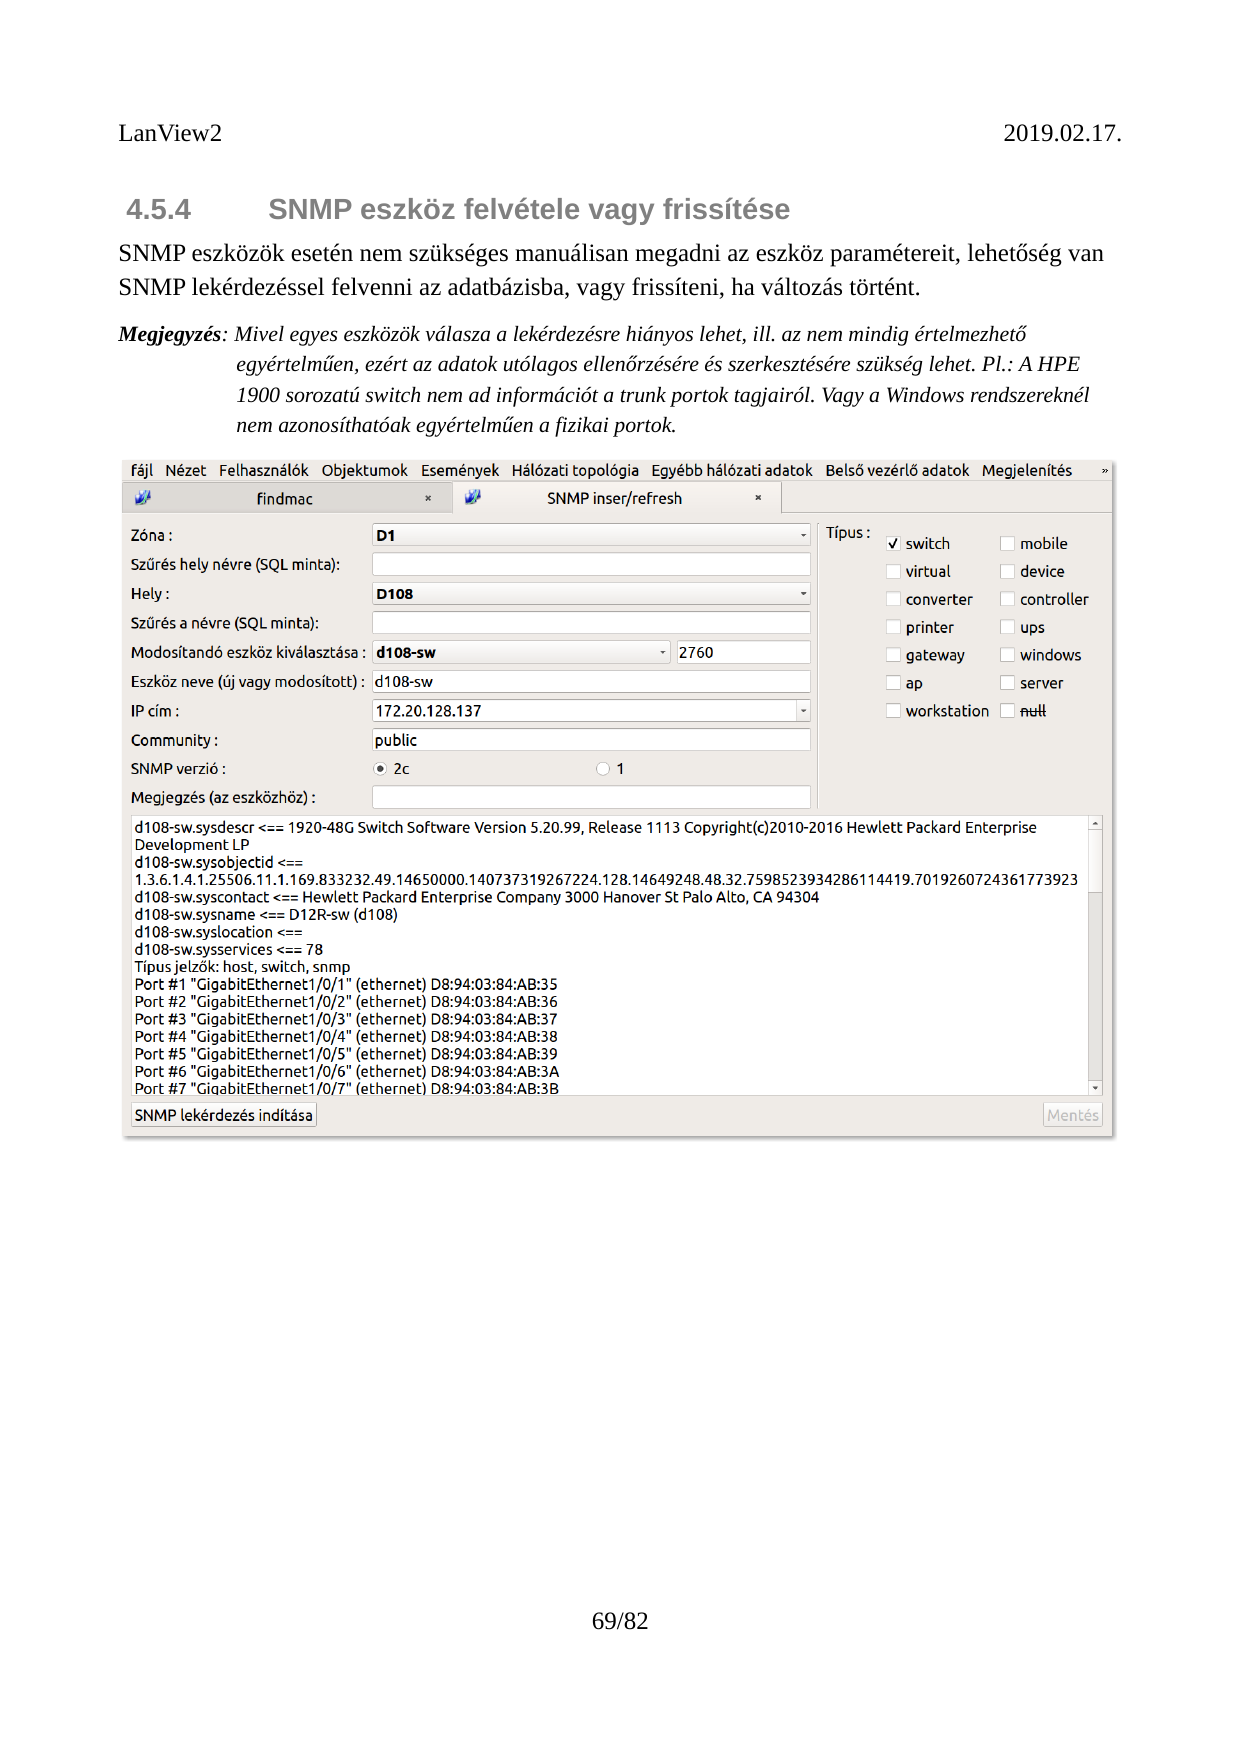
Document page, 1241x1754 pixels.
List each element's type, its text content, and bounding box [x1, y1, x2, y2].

picture [118, 456, 1118, 1142]
text SNMP eszközök esetén nem szükséges manuálisan megadni az eszköz paramétereit, lehetőség van SNMP lekérdezéssel felvenni az adatbázisba, vagy frissíteni, ha változás történt. [118, 238, 1122, 301]
text Megjegyzés: Mivel egyes eszközök válasza a lekérdezésre hiányos lehet, ill. az nem mindig értelmezhető egyértelműen, ezért az adatok utólagos ellenőrzésére és szerkesztésére szükség lehet. Pl.: A HPE 1900 sorozatú switch nem ad információt a trunk portok tagjairól. Vagy a Windows rendszereknél nem azonosíthatóak egyértelműen a fizikai portok. [118, 321, 1122, 437]
subtitle SNMP eszköz felvétele vagy frissítése [118, 192, 1122, 225]
